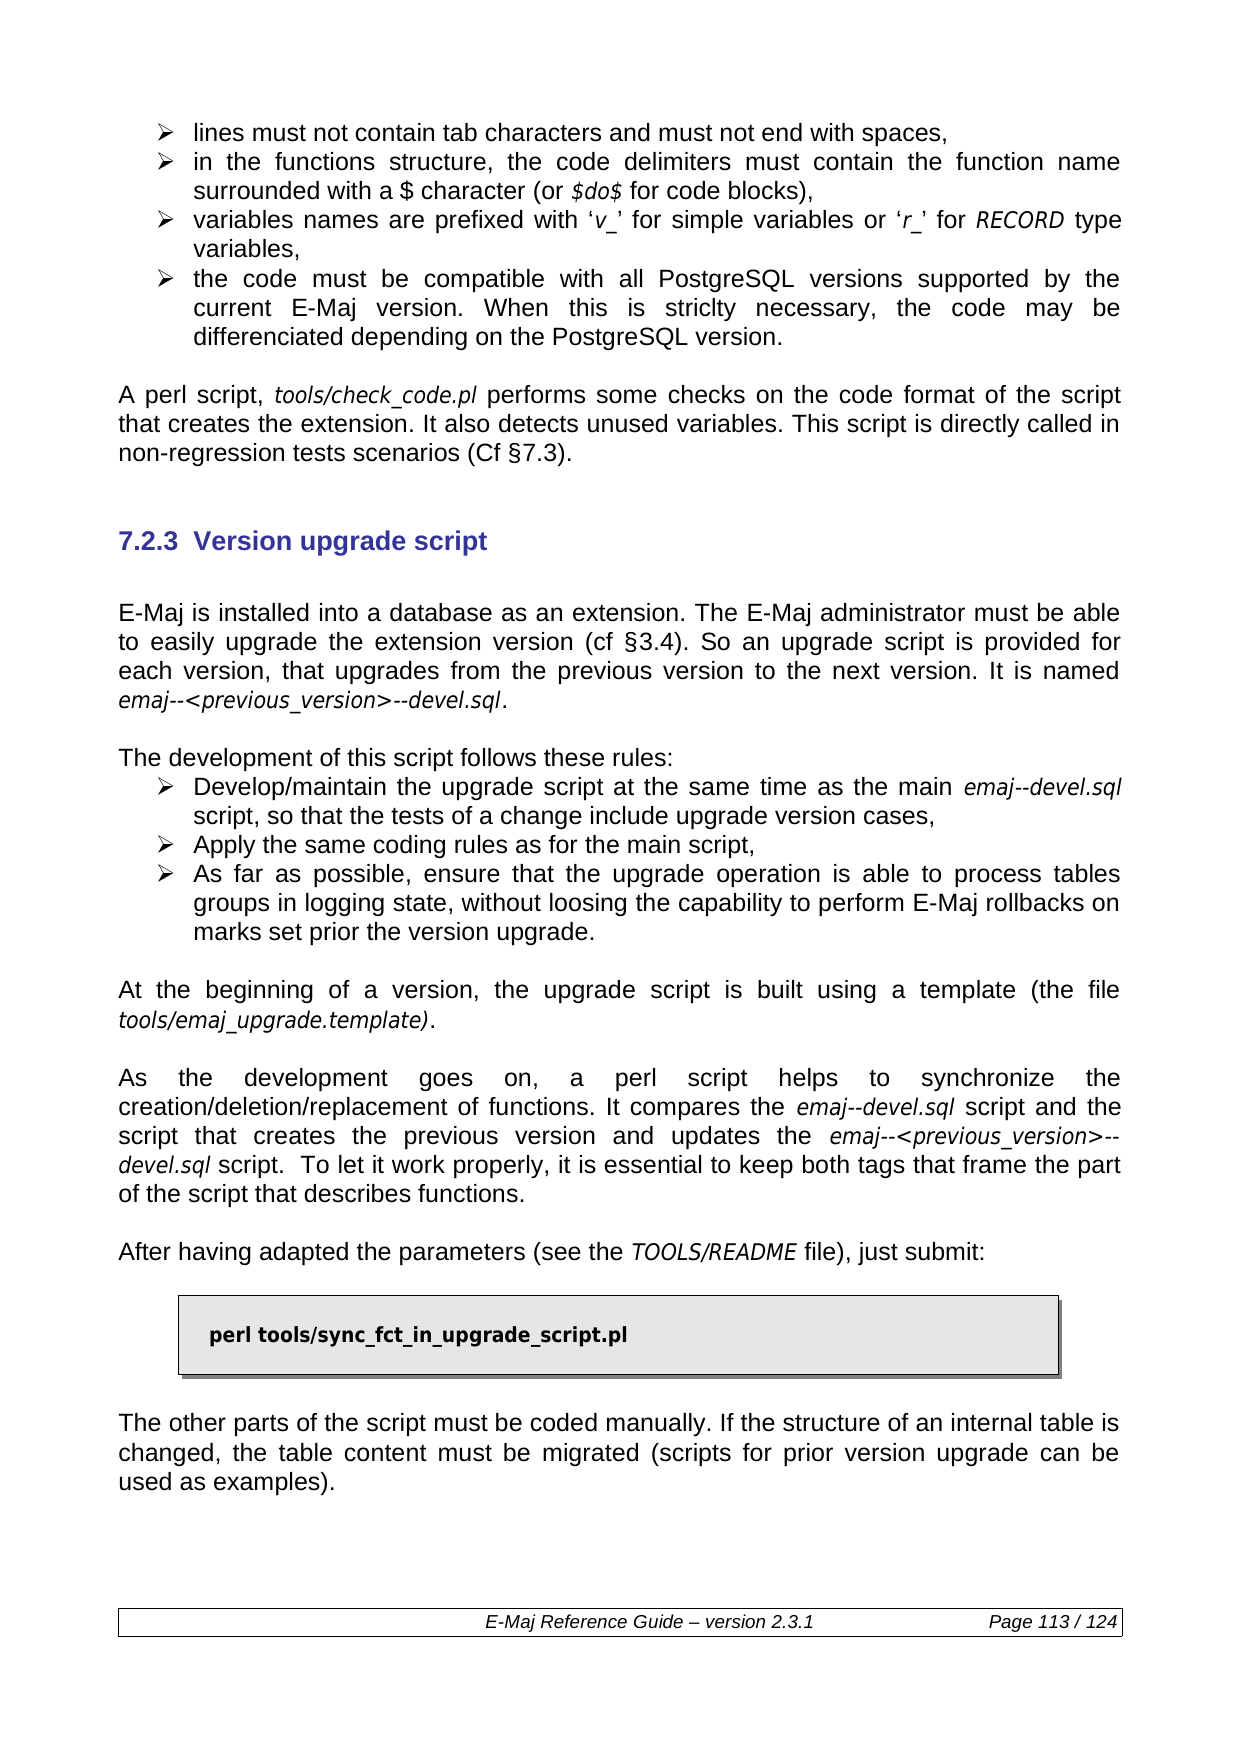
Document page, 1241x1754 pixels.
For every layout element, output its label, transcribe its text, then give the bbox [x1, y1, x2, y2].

list the code must be compatible with all PostgreSQL versions supported by the current E-Maj version. When this is striclty necessary, the code may be differenciated depending on the PostgreSQL version. [156, 263, 1122, 351]
list variables names are prefixed with ‘v_’ for simple variables or ‘r_’ for RECORD type variables, [156, 205, 1122, 263]
list Develop/maintain the upgrade script at the same time as the main emaj--devel.sql script, so that the tests of a change include upgrade version cases, [156, 772, 1122, 830]
text A perl script, tools/check_code.pl performs some checks on the code format of the script that creates the extension. It also detects unused variables. This script is directly called in non-regression tests scenarios (Cf §7.3). [118, 380, 1122, 467]
text E-Maj is installed into a database as an extension. The E-Maj administrator must be able to easily upgrade the extension version (cf §3.4). So an upgrade script is provided for each version, that upgrades from the previous version to the next version. It is named emaj--<previous_version>--devel.sql. [118, 598, 1122, 714]
list As far as possible, ensure that the upgrade operation is able to process tables groups in logging state, without loosing the capability to perform E-Maj rollbacks on marks set prior the version upgrade. [156, 859, 1122, 946]
text After having adapted the parameters (see the TOOLS/README file), just submit: [118, 1237, 1122, 1266]
text At the beginning of a version, the upgrade script is built using a template (the file tools/emaj_upgrade.template). [118, 975, 1122, 1033]
text The development of this script follows these rules: [118, 743, 1122, 772]
text perl tools/sync_fct_in_upgrade_script.pl [179, 1319, 1058, 1344]
list lines must not contain tab characters and must not end with spaces, [156, 118, 1122, 147]
list in the functions structure, the code delimiters must contain the function name surrounded with a $ character (or $do$ for code blocks), [156, 147, 1122, 205]
text As the development goes on, a perl script helps to synchronize the creation/deletion/replacement of functions. It compares the emaj--devel.sql script and the script that creates the previous version and updates the emaj--<previous_version>--devel.sql script. To let it work properly, it is essential to keep both tags that frame the part of the script that describes functions. [118, 1063, 1122, 1208]
list Apply the same coding rules as for the main script, [156, 830, 1122, 859]
text The other parts of the script must be coded manually. If the structure of an internal table is changed, the table content must be migrated (scripts for prior version upgrade can be used as examples). [118, 1408, 1122, 1496]
subtitle Version upgrade script [118, 525, 1122, 556]
